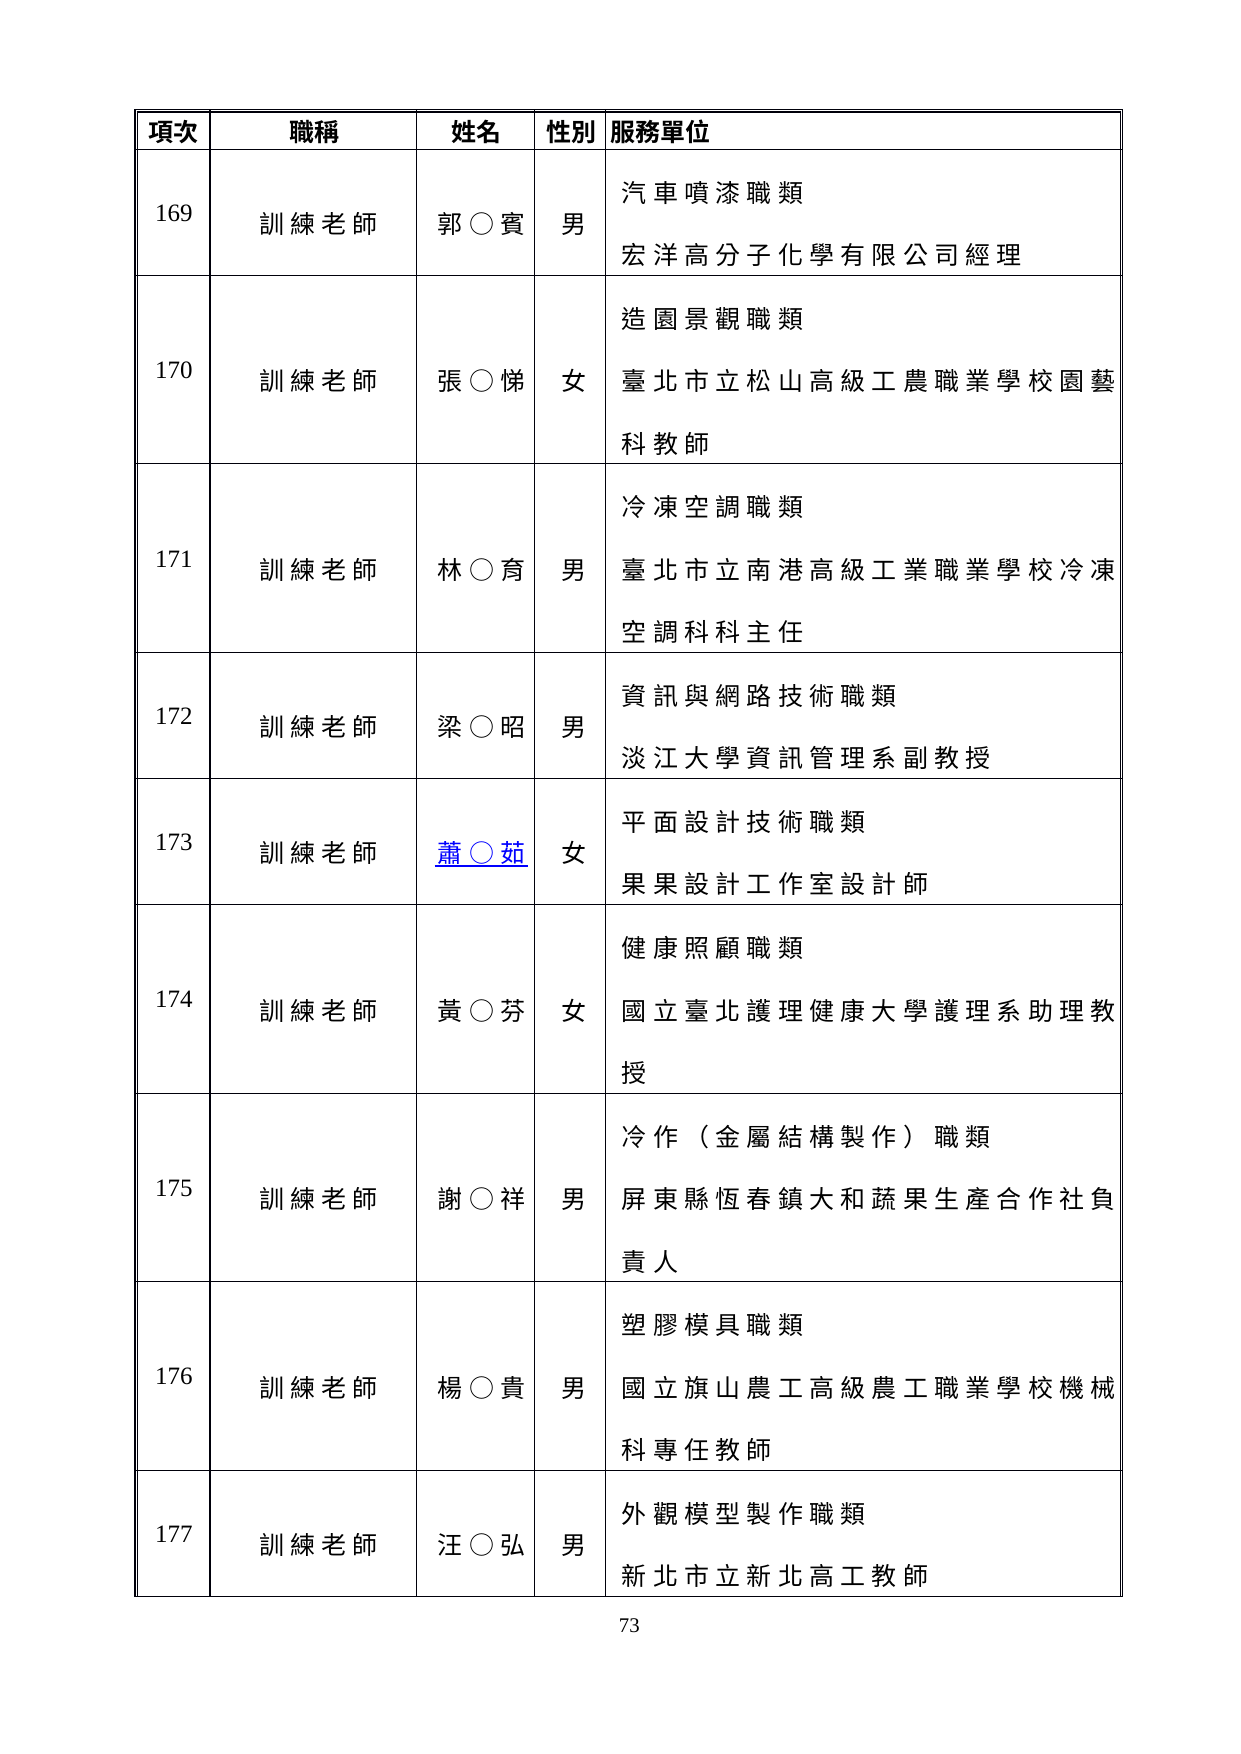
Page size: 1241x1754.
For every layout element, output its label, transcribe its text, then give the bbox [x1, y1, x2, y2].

table_cell 汽車噴漆職類 宏洋高分子化學有限公司經理 [606, 150, 1120, 275]
table_cell 郭○賓 [417, 150, 534, 275]
table_cell 梁○昭 [417, 653, 534, 778]
table_cell 外觀模型製作職類 新北市立新北高工教師 [606, 1471, 1120, 1596]
table_cell 177 [138, 1471, 209, 1596]
table_cell 169 [138, 150, 209, 275]
table_cell 塑膠模具職類 國立旗山農工高級農工職業學校機械科專任教師 [606, 1282, 1120, 1469]
table_cell 男 [535, 653, 605, 778]
table_cell 174 [138, 905, 209, 1092]
table_cell 蕭○茹 [417, 779, 534, 904]
table_cell 訓練老師 [211, 779, 416, 904]
table_header 姓名 [417, 113, 534, 149]
table_cell 健康照顧職類 國立臺北護理健康大學護理系助理教授 [606, 905, 1120, 1092]
table_header 項次 [138, 113, 209, 149]
table_cell 汪○弘 [417, 1471, 534, 1596]
table_cell 訓練老師 [211, 464, 416, 652]
table_cell 張○悌 [417, 276, 534, 463]
table_cell 男 [535, 1471, 605, 1596]
table_cell 男 [535, 150, 605, 275]
table_cell 訓練老師 [211, 653, 416, 778]
table_cell 林○育 [417, 464, 534, 652]
table_header 性別 [535, 113, 605, 149]
table_cell 男 [535, 464, 605, 652]
table_cell 冷凍空調職類 臺北市立南港高級工業職業學校冷凍空調科科主任 [606, 464, 1120, 652]
table_cell 冷作（金屬結構製作）職類 屏東縣恆春鎮大和蔬果生產合作社負責人 [606, 1094, 1120, 1281]
table_cell 176 [138, 1282, 209, 1469]
table_header 職稱 [211, 113, 416, 149]
table_cell 資訊與網路技術職類 淡江大學資訊管理系副教授 [606, 653, 1120, 778]
table_cell 170 [138, 276, 209, 463]
table_cell 訓練老師 [211, 1282, 416, 1469]
table_cell 訓練老師 [211, 150, 416, 275]
table_cell 女 [535, 276, 605, 463]
table_cell 謝○祥 [417, 1094, 534, 1281]
table_cell 171 [138, 464, 209, 652]
table_cell 訓練老師 [211, 905, 416, 1092]
table_cell 黃○芬 [417, 905, 534, 1092]
table_cell 175 [138, 1094, 209, 1281]
table_cell 173 [138, 779, 209, 904]
table_cell 訓練老師 [211, 1471, 416, 1596]
table_header 服務單位 [606, 113, 1120, 149]
table_cell 訓練老師 [211, 1094, 416, 1281]
table_cell 172 [138, 653, 209, 778]
table_cell 女 [535, 905, 605, 1092]
table_cell 楊○貴 [417, 1282, 534, 1469]
table_cell 訓練老師 [211, 276, 416, 463]
table_cell 平面設計技術職類 果果設計工作室設計師 [606, 779, 1120, 904]
table_cell 造園景觀職類 臺北市立松山高級工農職業學校園藝科教師 [606, 276, 1120, 463]
table_cell 男 [535, 1094, 605, 1281]
table_cell 女 [535, 779, 605, 904]
table_cell 男 [535, 1282, 605, 1469]
